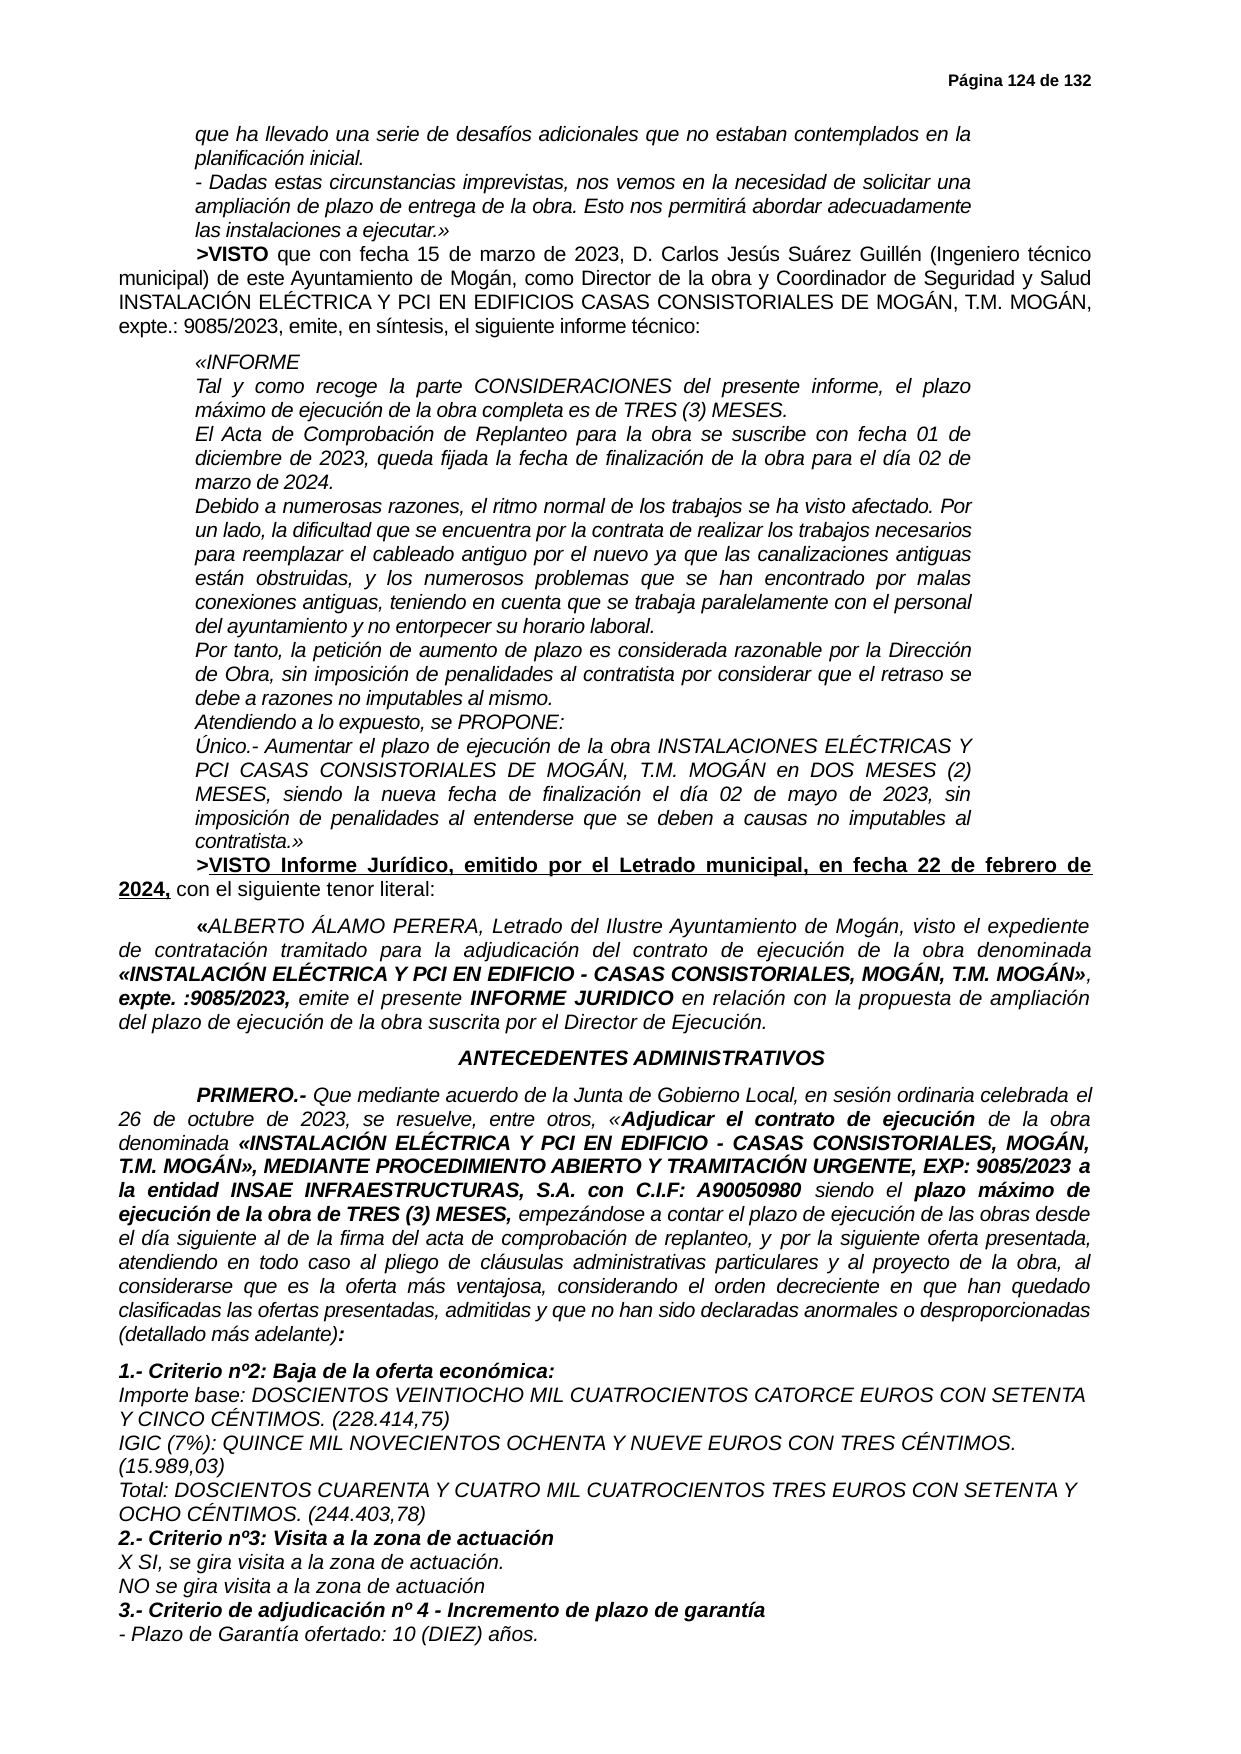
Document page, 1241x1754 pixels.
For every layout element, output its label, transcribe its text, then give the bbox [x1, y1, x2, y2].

text X SI, se gira visita a la zona de actuación. [118, 1550, 1092, 1574]
text 1.- Criterio nº2: Baja de la oferta económica: [118, 1358, 1092, 1382]
text Debido a numerosas razones, el ritmo normal de los trabajos se ha visto afectado. Por un lado, la dificultad que se encuentra por la contrata de realizar los trabajos necesarios para reemplazar el cableado antiguo por el nuevo ya que las canalizaciones antiguas están obstruidas, y los numerosos problemas que se han encontrado por malas conexiones antiguas, teniendo en cuenta que se trabaja paralelamente con el personal del ayuntamiento y no entorpecer su horario laboral. [195, 494, 974, 638]
text IGIC (7%): QUINCE MIL NOVECIENTOS OCHENTA Y NUEVE EUROS CON TRES CÉNTIMOS. (15.989,03) [118, 1430, 1092, 1478]
text Único.- Aumentar el plazo de ejecución de la obra INSTALACIONES ELÉCTRICAS Y PCI CASAS CONSISTORIALES DE MOGÁN, T.M. MOGÁN en DOS MESES (2) MESES, siendo la nueva fecha de finalización el día 02 de mayo de 2023, sin imposición de penalidades al entenderse que se deben a causas no imputables al contratista.» [195, 733, 974, 853]
text Tal y como recoge la parte CONSIDERACIONES del presente informe, el plazo máximo de ejecución de la obra completa es de TRES (3) MESES. [195, 374, 974, 422]
text El Acta de Comprobación de Replanteo para la obra se suscribe con fecha 01 de diciembre de 2023, queda fijada la fecha de finalización de la obra para el día 02 de marzo de 2024. [195, 422, 974, 494]
text Por tanto, la petición de aumento de plazo es considerada razonable por la Dirección de Obra, sin imposición de penalidades al contratista por considerar que el retraso se debe a razones no imputables al mismo. [195, 638, 974, 709]
text Total: DOSCIENTOS CUARENTA Y CUATRO MIL CUATROCIENTOS TRES EUROS CON SETENTA Y OCHO CÉNTIMOS. (244.403,78) [118, 1478, 1092, 1526]
text >VISTO Informe Jurídico, emitido por el Letrado municipal, en fecha 22 de febrero de 2024, con el siguiente tenor literal: [118, 853, 1092, 901]
text Atendiendo a lo expuesto, se PROPONE: [195, 709, 974, 733]
text «INFORME [195, 350, 974, 374]
text 3.- Criterio de adjudicación nº 4 - Incremento de plazo de garantía [118, 1598, 1092, 1622]
text NO se gira visita a la zona de actuación [118, 1574, 1092, 1598]
text Importe base: DOSCIENTOS VEINTIOCHO MIL CUATROCIENTOS CATORCE EUROS CON SETENTA Y CINCO CÉNTIMOS. (228.414,75) [118, 1382, 1092, 1430]
text 2.- Criterio nº3: Visita a la zona de actuación [118, 1526, 1092, 1550]
text - Dadas estas circunstancias imprevistas, nos vemos en la necesidad de solicitar una ampliación de plazo de entrega de la obra. Esto nos permitirá abordar adecuadamente las instalaciones a ejecutar.» [195, 170, 974, 242]
text «ALBERTO ÁLAMO PERERA, Letrado del Ilustre Ayuntamiento de Mogán, visto el expediente de contratación tramitado para la adjudicación del contrato de ejecución de la obra denominada «INSTALACIÓN ELÉCTRICA Y PCI EN EDIFICIO - CASAS CONSISTORIALES, MOGÁN, T.M. MOGÁN», expte. :9085/2023, emite el presente INFORME JURIDICO en relación con la propuesta de ampliación del plazo de ejecución de la obra suscrita por el Director de Ejecución. [118, 914, 1092, 1033]
text que ha llevado una serie de desafíos adicionales que no estaban contemplados en la planificación inicial. [195, 122, 974, 170]
text >VISTO que con fecha 15 de marzo de 2023, D. Carlos Jesús Suárez Guillén (Ingeniero técnico municipal) de este Ayuntamiento de Mogán, como Director de la obra y Coordinador de Seguridad y Salud INSTALACIÓN ELÉCTRICA Y PCI EN EDIFICIOS CASAS CONSISTORIALES DE MOGÁN, T.M. MOGÁN, expte.: 9085/2023, emite, en síntesis, el siguiente informe técnico: [118, 242, 1092, 338]
text - Plazo de Garantía ofertado: 10 (DIEZ) años. [118, 1622, 1092, 1646]
text PRIMERO.- Que mediante acuerdo de la Junta de Gobierno Local, en sesión ordinaria celebrada el 26 de octubre de 2023, se resuelve, entre otros, «Adjudicar el contrato de ejecución de la obra denominada «INSTALACIÓN ELÉCTRICA Y PCI EN EDIFICIO - CASAS CONSISTORIALES, MOGÁN, T.M. MOGÁN», MEDIANTE PROCEDIMIENTO ABIERTO Y TRAMITACIÓN URGENTE, EXP: 9085/2023 a la entidad INSAE INFRAESTRUCTURAS, S.A. con C.I.F: A90050980 siendo el plazo máximo de ejecución de la obra de TRES (3) MESES, empezándose a contar el plazo de ejecución de las obras desde el día siguiente al de la firma del acta de comprobación de replanteo, y por la siguiente oferta presentada, atendiendo en todo caso al pliego de cláusulas administrativas particulares y al proyecto de la obra, al considerarse que es la oferta más ventajosa, considerando el orden decreciente en que han quedado clasificadas las ofertas presentadas, admitidas y que no han sido declaradas anormales o desproporcionadas (detallado más adelante): [118, 1082, 1092, 1346]
text ANTECEDENTES ADMINISTRATIVOS [118, 1046, 1092, 1070]
